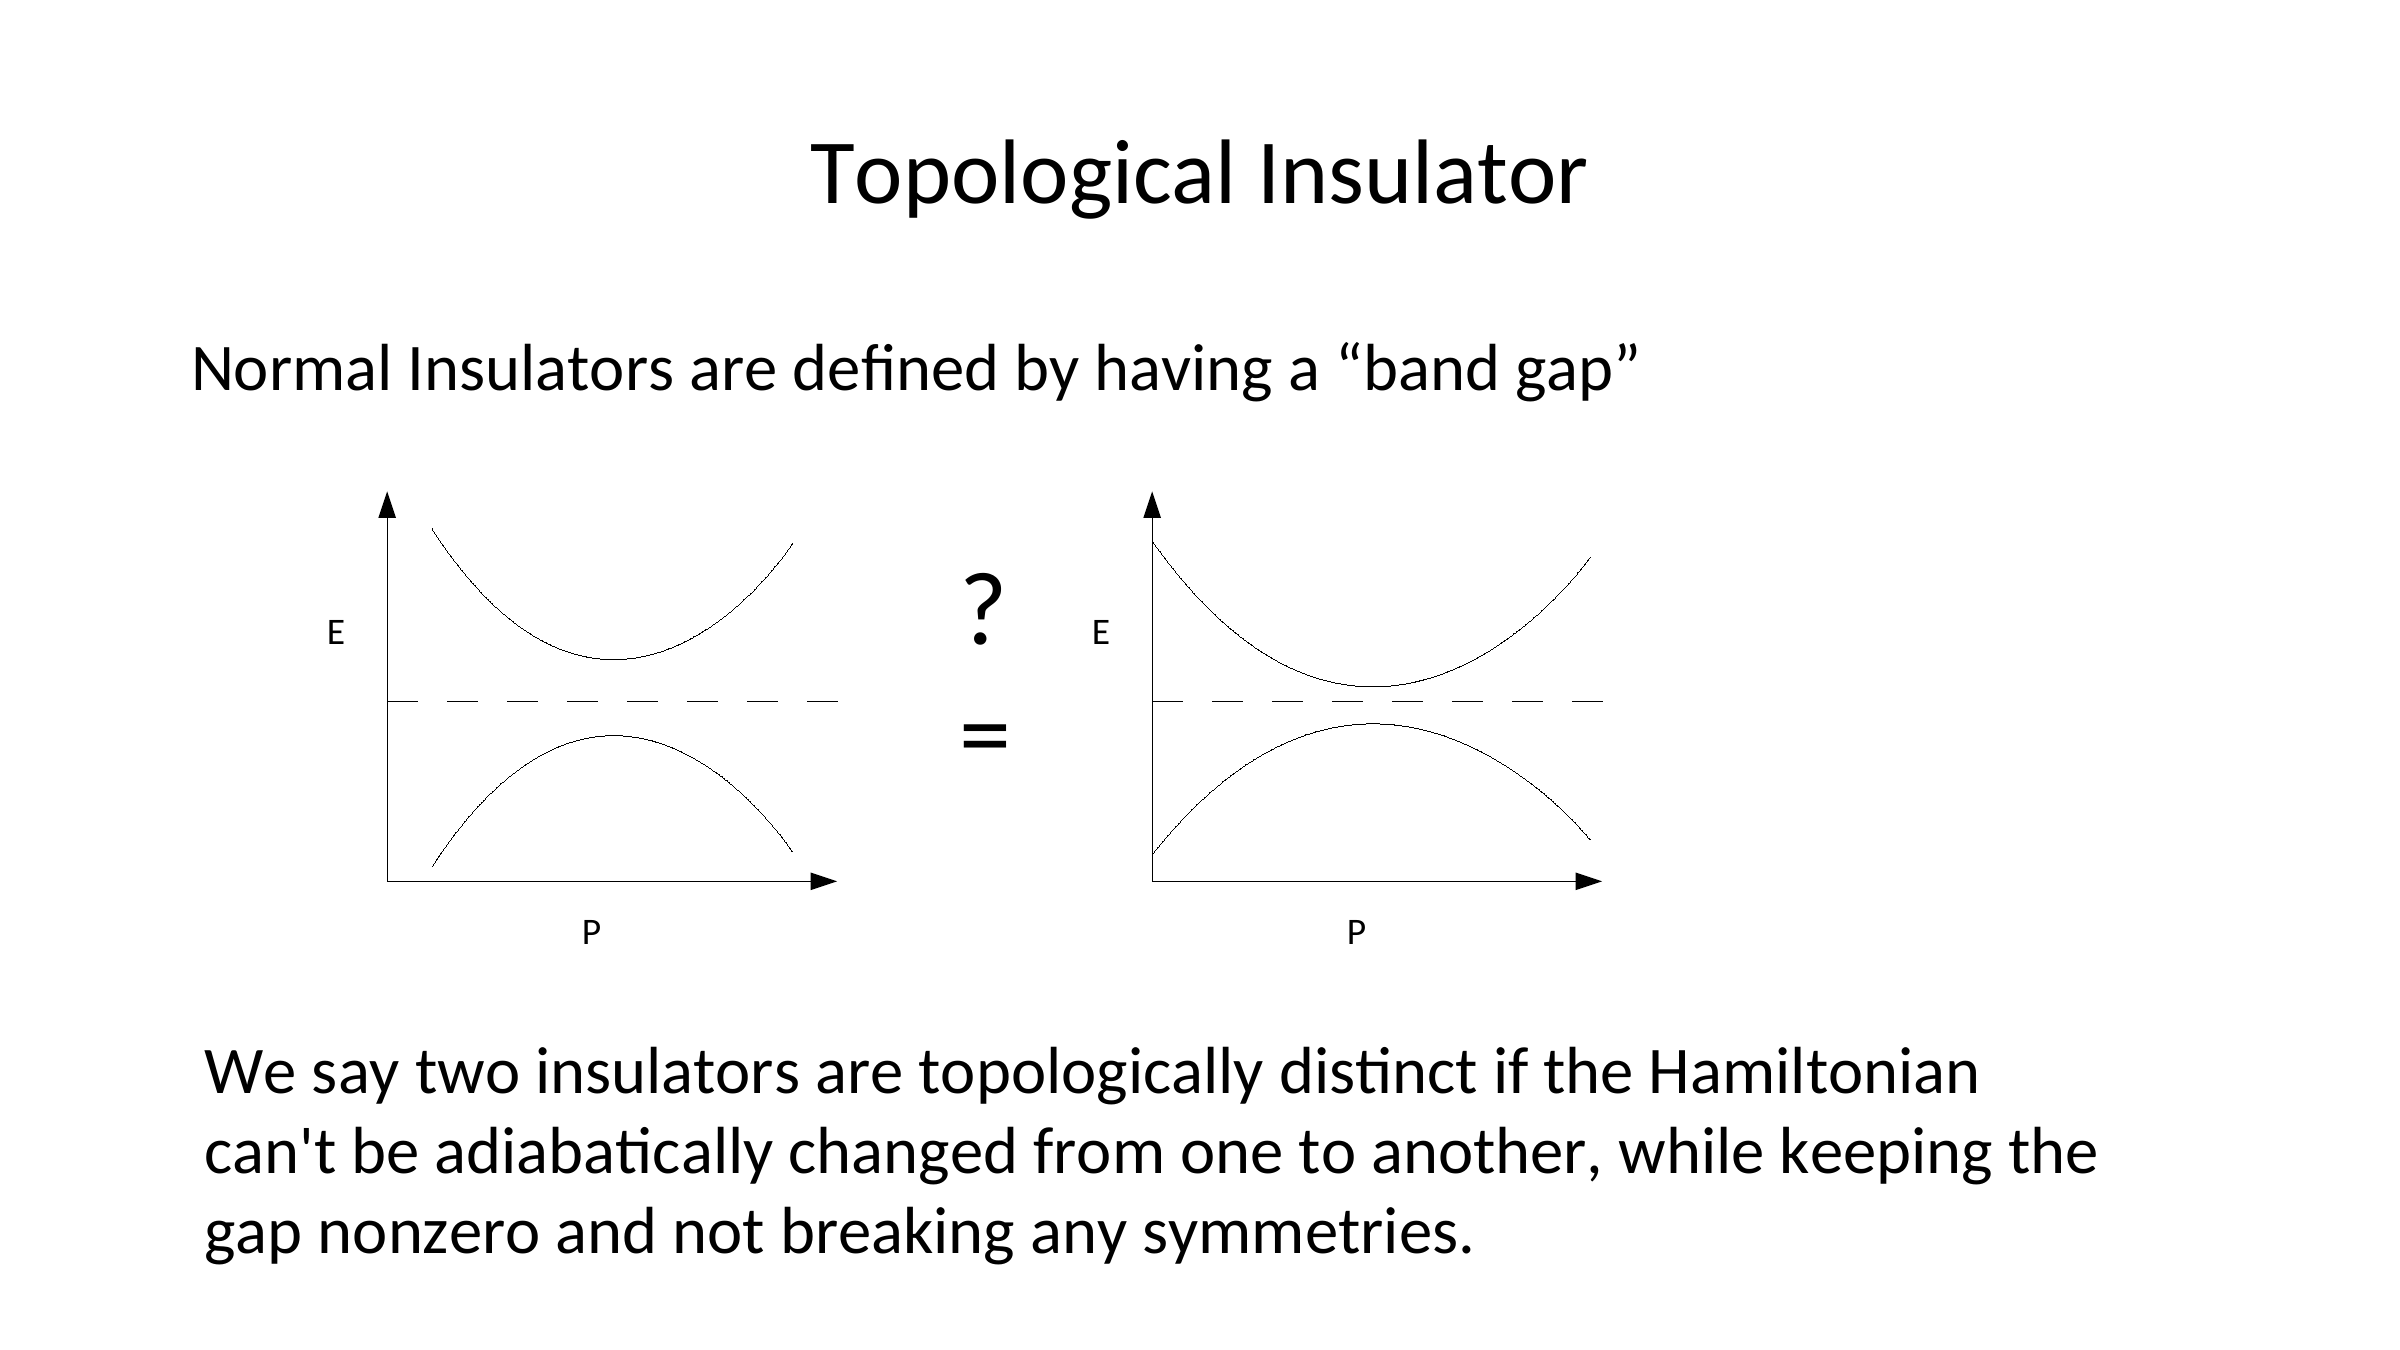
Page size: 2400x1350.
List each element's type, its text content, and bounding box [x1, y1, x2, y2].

list Normal Insulators are defined by having a “band gap” [120, 315, 2280, 1207]
text_box We say two insulators are topologically distinct if the Hamiltonian can't be adiabatically changed from one to another, while keeping the gap nonzero and not breaking any symmetries. [189, 1020, 2131, 1334]
text_box ? = [945, 532, 1087, 798]
text_box P [567, 899, 778, 960]
text_box P [1332, 899, 1543, 960]
title Topological Insulator [120, 53, 2280, 280]
text_box E [1087, 599, 1153, 660]
text_box E [312, 599, 388, 660]
